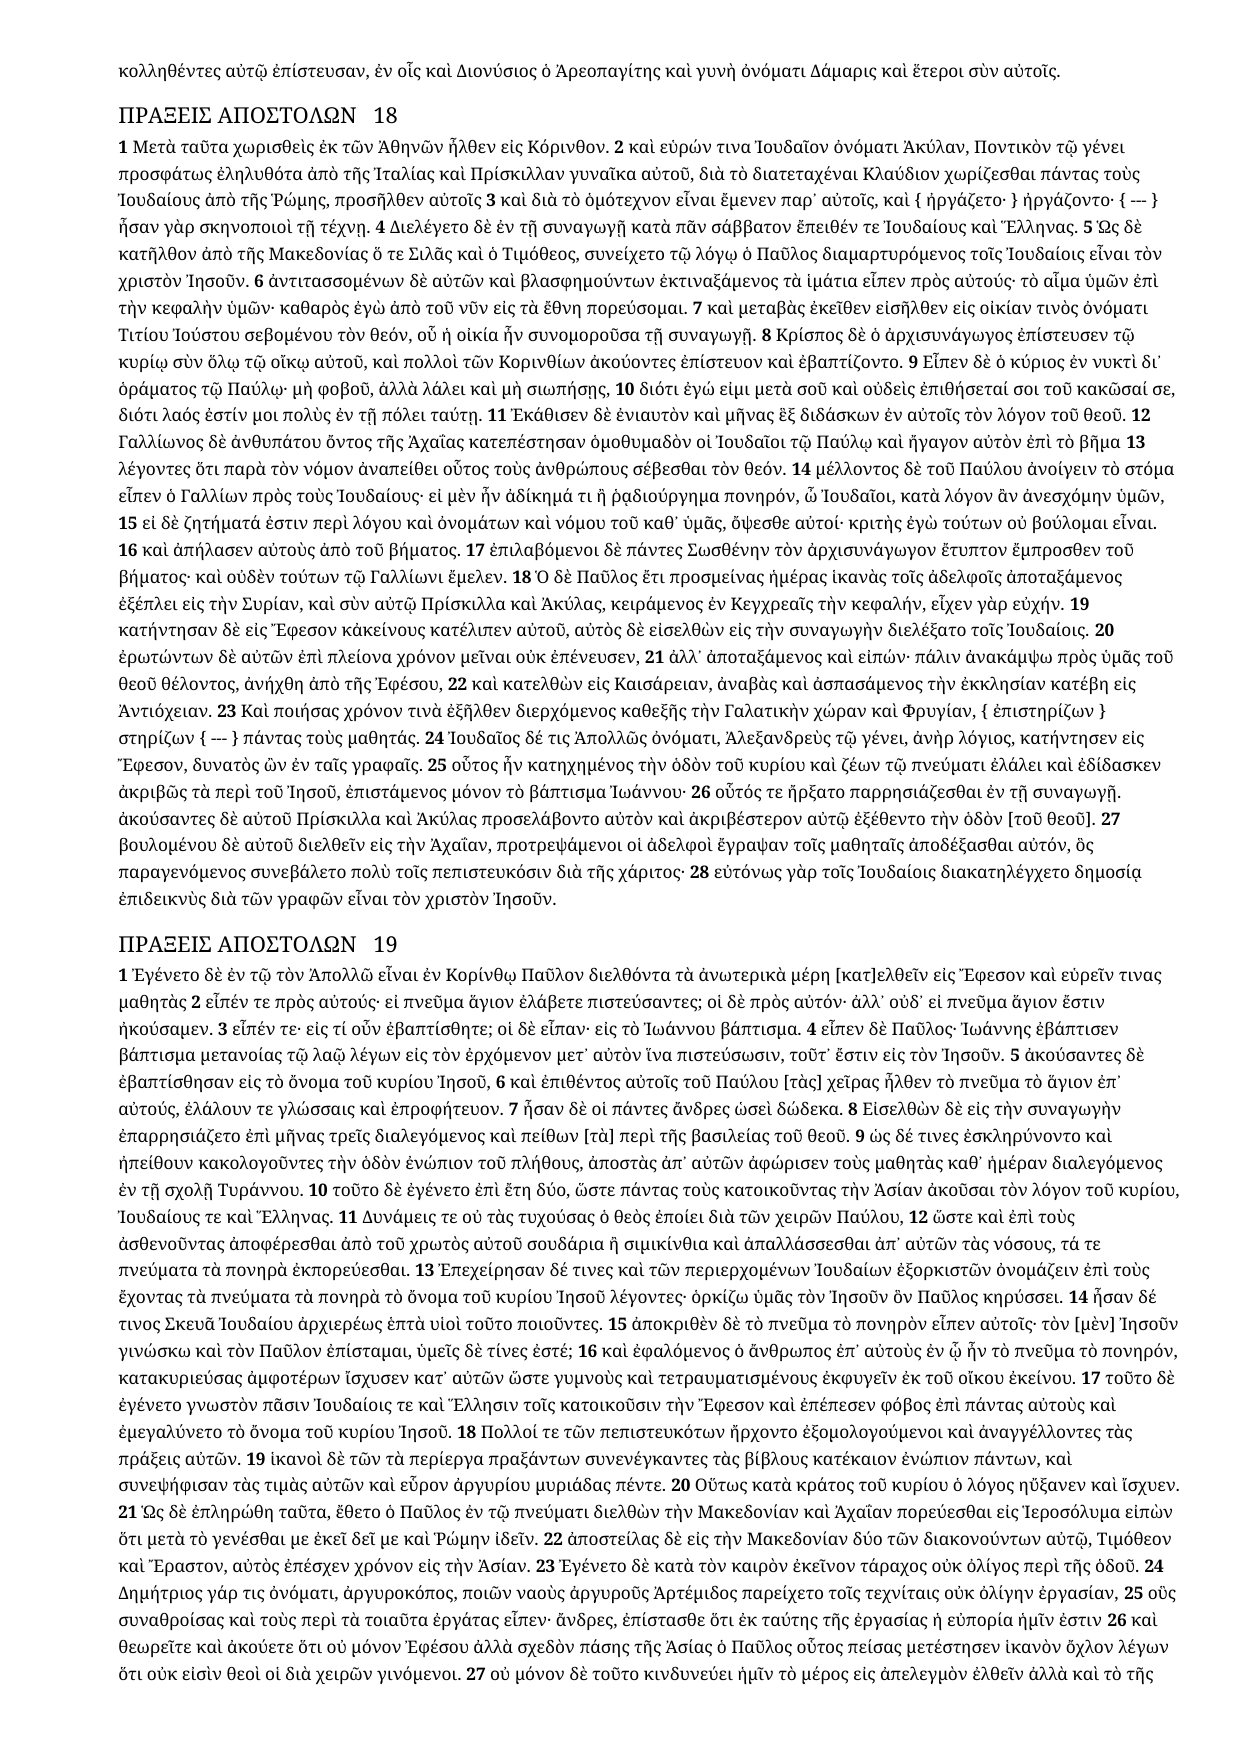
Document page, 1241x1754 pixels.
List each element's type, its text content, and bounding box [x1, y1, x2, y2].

text 1 Ἐγένετο δὲ ἐν τῷ τὸν Ἀπολλῶ εἶναι ἐν Κορίνθῳ Παῦλον διελθόντα τὰ ἀνωτερικὰ μέρη [κατ]ελθεῖν εἰς Ἔφεσον καὶ εὑρεῖν τινας μαθητὰς 2 εἶπέν τε πρὸς αὐτούς· εἰ πνεῦμα ἅγιον ἐλάβετε πιστεύσαντες; οἱ δὲ πρὸς αὐτόν· ἀλλ᾽ οὐδ᾽ εἰ πνεῦμα ἅγιον ἔστιν ἠκούσαμεν. 3 εἶπέν τε· εἰς τί οὖν ἐβαπτίσθητε; οἱ δὲ εἶπαν· εἰς τὸ Ἰωάννου βάπτισμα. 4 εἶπεν δὲ Παῦλος· Ἰωάννης ἐβάπτισεν βάπτισμα μετανοίας τῷ λαῷ λέγων εἰς τὸν ἐρχόμενον μετ᾽ αὐτὸν ἵνα πιστεύσωσιν, τοῦτ᾽ ἔστιν εἰς τὸν Ἰησοῦν. 5 ἀκούσαντες δὲ ἐβαπτίσθησαν εἰς τὸ ὄνομα τοῦ κυρίου Ἰησοῦ, 6 καὶ ἐπιθέντος αὐτοῖς τοῦ Παύλου [τὰς] χεῖρας ἦλθεν τὸ πνεῦμα τὸ ἅγιον ἐπ᾽ αὐτούς, ἐλάλουν τε γλώσσαις καὶ ἐπροφήτευον. 7 ἦσαν δὲ οἱ πάντες ἄνδρες ὡσεὶ δώδεκα. 8 Εἰσελθὼν δὲ εἰς τὴν συναγωγὴν ἐπαρρησιάζετο ἐπὶ μῆνας τρεῖς διαλεγόμενος καὶ πείθων [τὰ] περὶ τῆς βασιλείας τοῦ θεοῦ. 9 ὡς δέ τινες ἐσκληρύνοντο καὶ ἠπείθουν κακολογοῦντες τὴν ὁδὸν ἐνώπιον τοῦ πλήθους, ἀποστὰς ἀπ᾽ αὐτῶν ἀφώρισεν τοὺς μαθητὰς καθ᾽ ἡμέραν διαλεγόμενος ἐν τῇ σχολῇ Τυράννου. 10 τοῦτο δὲ ἐγένετο ἐπὶ ἔτη δύο, ὥστε πάντας τοὺς κατοικοῦντας τὴν Ἀσίαν ἀκοῦσαι τὸν λόγον τοῦ κυρίου, Ἰουδαίους τε καὶ Ἕλληνας. 11 Δυνάμεις τε οὐ τὰς τυχούσας ὁ θεὸς ἐποίει διὰ τῶν χειρῶν Παύλου, 12 ὥστε καὶ ἐπὶ τοὺς ἀσθενοῦντας ἀποφέρεσθαι ἀπὸ τοῦ χρωτὸς αὐτοῦ σουδάρια ἢ σιμικίνθια καὶ ἀπαλλάσσεσθαι ἀπ᾽ αὐτῶν τὰς νόσους, τά τε πνεύματα τὰ πονηρὰ ἐκπορεύεσθαι. 13 Ἐπεχείρησαν δέ τινες καὶ τῶν περιερχομένων Ἰουδαίων ἐξορκιστῶν ὀνομάζειν ἐπὶ τοὺς ἔχοντας τὰ πνεύματα τὰ πονηρὰ τὸ ὄνομα τοῦ κυρίου Ἰησοῦ λέγοντες· ὁρκίζω ὑμᾶς τὸν Ἰησοῦν ὃν Παῦλος κηρύσσει. 14 ἦσαν δέ τινος Σκευᾶ Ἰουδαίου ἀρχιερέως ἑπτὰ υἱοὶ τοῦτο ποιοῦντες. 15 ἀποκριθὲν δὲ τὸ πνεῦμα τὸ πονηρὸν εἶπεν αὐτοῖς· τὸν [μὲν] Ἰησοῦν γινώσκω καὶ τὸν Παῦλον ἐπίσταμαι, ὑμεῖς δὲ τίνες ἐστέ; 16 καὶ ἐφαλόμενος ὁ ἄνθρωπος ἐπ᾽ αὐτοὺς ἐν ᾧ ἦν τὸ πνεῦμα τὸ πονηρόν, κατακυριεύσας ἀμφοτέρων ἴσχυσεν κατ᾽ αὐτῶν ὥστε γυμνοὺς καὶ τετραυματισμένους ἐκφυγεῖν ἐκ τοῦ οἴκου ἐκείνου. 17 τοῦτο δὲ ἐγένετο γνωστὸν πᾶσιν Ἰουδαίοις τε καὶ Ἕλλησιν τοῖς κατοικοῦσιν τὴν Ἔφεσον καὶ ἐπέπεσεν φόβος ἐπὶ πάντας αὐτοὺς καὶ ἐμεγαλύνετο τὸ ὄνομα τοῦ κυρίου Ἰησοῦ. 18 Πολλοί τε τῶν πεπιστευκότων ἤρχοντο ἐξομολογούμενοι καὶ ἀναγγέλλοντες τὰς πράξεις αὐτῶν. 19 ἱκανοὶ δὲ τῶν τὰ περίεργα πραξάντων συνενέγκαντες τὰς βίβλους κατέκαιον ἐνώπιον πάντων, καὶ συνεψήφισαν τὰς τιμὰς αὐτῶν καὶ εὗρον ἀργυρίου μυριάδας πέντε. 20 Οὕτως κατὰ κράτος τοῦ κυρίου ὁ λόγος ηὔξανεν καὶ ἴσχυεν. 21 Ὡς δὲ ἐπληρώθη ταῦτα, ἔθετο ὁ Παῦλος ἐν τῷ πνεύματι διελθὼν τὴν Μακεδονίαν καὶ Ἀχαΐαν πορεύεσθαι εἰς Ἱεροσόλυμα εἰπὼν ὅτι μετὰ τὸ γενέσθαι με ἐκεῖ δεῖ με καὶ Ῥώμην ἰδεῖν. 22 ἀποστείλας δὲ εἰς τὴν Μακεδονίαν δύο τῶν διακονούντων αὐτῷ, Τιμόθεον καὶ Ἔραστον, αὐτὸς ἐπέσχεν χρόνον εἰς τὴν Ἀσίαν. 23 Ἐγένετο δὲ κατὰ τὸν καιρὸν ἐκεῖνον τάραχος οὐκ ὀλίγος περὶ τῆς ὁδοῦ. 24 Δημήτριος γάρ τις ὀνόματι, ἀργυροκόπος, ποιῶν ναοὺς ἀργυροῦς Ἀρτέμιδος παρείχετο τοῖς τεχνίταις οὐκ ὀλίγην ἐργασίαν, 25 οὓς συναθροίσας καὶ τοὺς περὶ τὰ τοιαῦτα ἐργάτας εἶπεν· ἄνδρες, ἐπίστασθε ὅτι ἐκ ταύτης τῆς ἐργασίας ἡ εὐπορία ἡμῖν ἐστιν 26 καὶ θεωρεῖτε καὶ ἀκούετε ὅτι οὐ μόνον Ἐφέσου ἀλλὰ σχεδὸν πάσης τῆς Ἀσίας ὁ Παῦλος οὗτος πείσας μετέστησεν ἱκανὸν ὄχλον λέγων ὅτι οὐκ εἰσὶν θεοὶ οἱ διὰ χειρῶν γινόμενοι. 27 οὐ μόνον δὲ τοῦτο κινδυνεύει ἡμῖν τὸ μέρος εἰς ἀπελεγμὸν ἐλθεῖν ἀλλὰ καὶ τὸ τῆς [118, 963, 1181, 1685]
text ΠΡΑΞΕΙΣ ΑΠΟΣΤΟΛΩΝ 18 [118, 101, 1181, 130]
text 1 Μετὰ ταῦτα χωρισθεὶς ἐκ τῶν Ἀθηνῶν ἦλθεν εἰς Κόρινθον. 2 καὶ εὑρών τινα Ἰουδαῖον ὀνόματι Ἀκύλαν, Ποντικὸν τῷ γένει προσφάτως ἐληλυθότα ἀπὸ τῆς Ἰταλίας καὶ Πρίσκιλλαν γυναῖκα αὐτοῦ, διὰ τὸ διατεταχέναι Κλαύδιον χωρίζεσθαι πάντας τοὺς Ἰουδαίους ἀπὸ τῆς Ῥώμης, προσῆλθεν αὐτοῖς 3 καὶ διὰ τὸ ὁμότεχνον εἶναι ἔμενεν παρ᾽ αὐτοῖς, καὶ { ἠργάζετο· } ἠργάζοντο· { --- } ἦσαν γὰρ σκηνοποιοὶ τῇ τέχνῃ. 4 Διελέγετο δὲ ἐν τῇ συναγωγῇ κατὰ πᾶν σάββατον ἔπειθέν τε Ἰουδαίους καὶ Ἕλληνας. 5 Ὡς δὲ κατῆλθον ἀπὸ τῆς Μακεδονίας ὅ τε Σιλᾶς καὶ ὁ Τιμόθεος, συνείχετο τῷ λόγῳ ὁ Παῦλος διαμαρτυρόμενος τοῖς Ἰουδαίοις εἶναι τὸν χριστὸν Ἰησοῦν. 6 ἀντιτασσομένων δὲ αὐτῶν καὶ βλασφημούντων ἐκτιναξάμενος τὰ ἱμάτια εἶπεν πρὸς αὐτούς· τὸ αἷμα ὑμῶν ἐπὶ τὴν κεφαλὴν ὑμῶν· καθαρὸς ἐγὼ ἀπὸ τοῦ νῦν εἰς τὰ ἔθνη πορεύσομαι. 7 καὶ μεταβὰς ἐκεῖθεν εἰσῆλθεν εἰς οἰκίαν τινὸς ὀνόματι Τιτίου Ἰούστου σεβομένου τὸν θεόν, οὗ ἡ οἰκία ἦν συνομοροῦσα τῇ συναγωγῇ. 8 Κρίσπος δὲ ὁ ἀρχισυνάγωγος ἐπίστευσεν τῷ κυρίῳ σὺν ὅλῳ τῷ οἴκῳ αὐτοῦ, καὶ πολλοὶ τῶν Κορινθίων ἀκούοντες ἐπίστευον καὶ ἐβαπτίζοντο. 9 Εἶπεν δὲ ὁ κύριος ἐν νυκτὶ δι᾽ ὁράματος τῷ Παύλῳ· μὴ φοβοῦ, ἀλλὰ λάλει καὶ μὴ σιωπήσῃς, 10 διότι ἐγώ εἰμι μετὰ σοῦ καὶ οὐδεὶς ἐπιθήσεταί σοι τοῦ κακῶσαί σε, διότι λαός ἐστίν μοι πολὺς ἐν τῇ πόλει ταύτῃ. 11 Ἐκάθισεν δὲ ἐνιαυτὸν καὶ μῆνας ἓξ διδάσκων ἐν αὐτοῖς τὸν λόγον τοῦ θεοῦ. 12 Γαλλίωνος δὲ ἀνθυπάτου ὄντος τῆς Ἀχαΐας κατεπέστησαν ὁμοθυμαδὸν οἱ Ἰουδαῖοι τῷ Παύλῳ καὶ ἤγαγον αὐτὸν ἐπὶ τὸ βῆμα 13 λέγοντες ὅτι παρὰ τὸν νόμον ἀναπείθει οὗτος τοὺς ἀνθρώπους σέβεσθαι τὸν θεόν. 14 μέλλοντος δὲ τοῦ Παύλου ἀνοίγειν τὸ στόμα εἶπεν ὁ Γαλλίων πρὸς τοὺς Ἰουδαίους· εἰ μὲν ἦν ἀδίκημά τι ἢ ῥᾳδιούργημα πονηρόν, ὦ Ἰουδαῖοι, κατὰ λόγον ἂν ἀνεσχόμην ὑμῶν, 15 εἰ δὲ ζητήματά ἐστιν περὶ λόγου καὶ ὀνομάτων καὶ νόμου τοῦ καθ᾽ ὑμᾶς, ὄψεσθε αὐτοί· κριτὴς ἐγὼ τούτων οὐ βούλομαι εἶναι. 16 καὶ ἀπήλασεν αὐτοὺς ἀπὸ τοῦ βήματος. 17 ἐπιλαβόμενοι δὲ πάντες Σωσθένην τὸν ἀρχισυνάγωγον ἔτυπτον ἔμπροσθεν τοῦ βήματος· καὶ οὐδὲν τούτων τῷ Γαλλίωνι ἔμελεν. 18 Ὁ δὲ Παῦλος ἔτι προσμείνας ἡμέρας ἱκανὰς τοῖς ἀδελφοῖς ἀποταξάμενος ἐξέπλει εἰς τὴν Συρίαν, καὶ σὺν αὐτῷ Πρίσκιλλα καὶ Ἀκύλας, κειράμενος ἐν Κεγχρεαῖς τὴν κεφαλήν, εἶχεν γὰρ εὐχήν. 19 κατήντησαν δὲ εἰς Ἔφεσον κἀκείνους κατέλιπεν αὐτοῦ, αὐτὸς δὲ εἰσελθὼν εἰς τὴν συναγωγὴν διελέξατο τοῖς Ἰουδαίοις. 20 ἐρωτώντων δὲ αὐτῶν ἐπὶ πλείονα χρόνον μεῖναι οὐκ ἐπένευσεν, 21 ἀλλ᾽ ἀποταξάμενος καὶ εἰπών· πάλιν ἀνακάμψω πρὸς ὑμᾶς τοῦ θεοῦ θέλοντος, ἀνήχθη ἀπὸ τῆς Ἐφέσου, 22 καὶ κατελθὼν εἰς Καισάρειαν, ἀναβὰς καὶ ἀσπασάμενος τὴν ἐκκλησίαν κατέβη εἰς Ἀντιόχειαν. 23 Καὶ ποιήσας χρόνον τινὰ ἐξῆλθεν διερχόμενος καθεξῆς τὴν Γαλατικὴν χώραν καὶ Φρυγίαν, { ἐπιστηρίζων } στηρίζων { --- } πάντας τοὺς μαθητάς. 24 Ἰουδαῖος δέ τις Ἀπολλῶς ὀνόματι, Ἀλεξανδρεὺς τῷ γένει, ἀνὴρ λόγιος, κατήντησεν εἰς Ἔφεσον, δυνατὸς ὢν ἐν ταῖς γραφαῖς. 25 οὗτος ἦν κατηχημένος τὴν ὁδὸν τοῦ κυρίου καὶ ζέων τῷ πνεύματι ἐλάλει καὶ ἐδίδασκεν ἀκριβῶς τὰ περὶ τοῦ Ἰησοῦ, ἐπιστάμενος μόνον τὸ βάπτισμα Ἰωάννου· 26 οὗτός τε ἤρξατο παρρησιάζεσθαι ἐν τῇ συναγωγῇ. ἀκούσαντες δὲ αὐτοῦ Πρίσκιλλα καὶ Ἀκύλας προσελάβοντο αὐτὸν καὶ ἀκριβέστερον αὐτῷ ἐξέθεντο τὴν ὁδὸν [τοῦ θεοῦ]. 27 βουλομένου δὲ αὐτοῦ διελθεῖν εἰς τὴν Ἀχαΐαν, προτρεψάμενοι οἱ ἀδελφοὶ ἔγραψαν τοῖς μαθηταῖς ἀποδέξασθαι αὐτόν, ὃς παραγενόμενος συνεβάλετο πολὺ τοῖς πεπιστευκόσιν διὰ τῆς χάριτος· 28 εὐτόνως γὰρ τοῖς Ἰουδαίοις διακατηλέγχετο δημοσίᾳ ἐπιδεικνὺς διὰ τῶν γραφῶν εἶναι τὸν χριστὸν Ἰησοῦν. [118, 135, 1181, 911]
text κολληθέντες αὐτῷ ἐπίστευσαν, ἐν οἷς καὶ Διονύσιος ὁ Ἀρεοπαγίτης καὶ γυνὴ ὀνόματι Δάμαρις καὶ ἕτεροι σὺν αὐτοῖς. [118, 59, 1181, 82]
text ΠΡΑΞΕΙΣ ΑΠΟΣΤΟΛΩΝ 19 [118, 929, 1181, 958]
